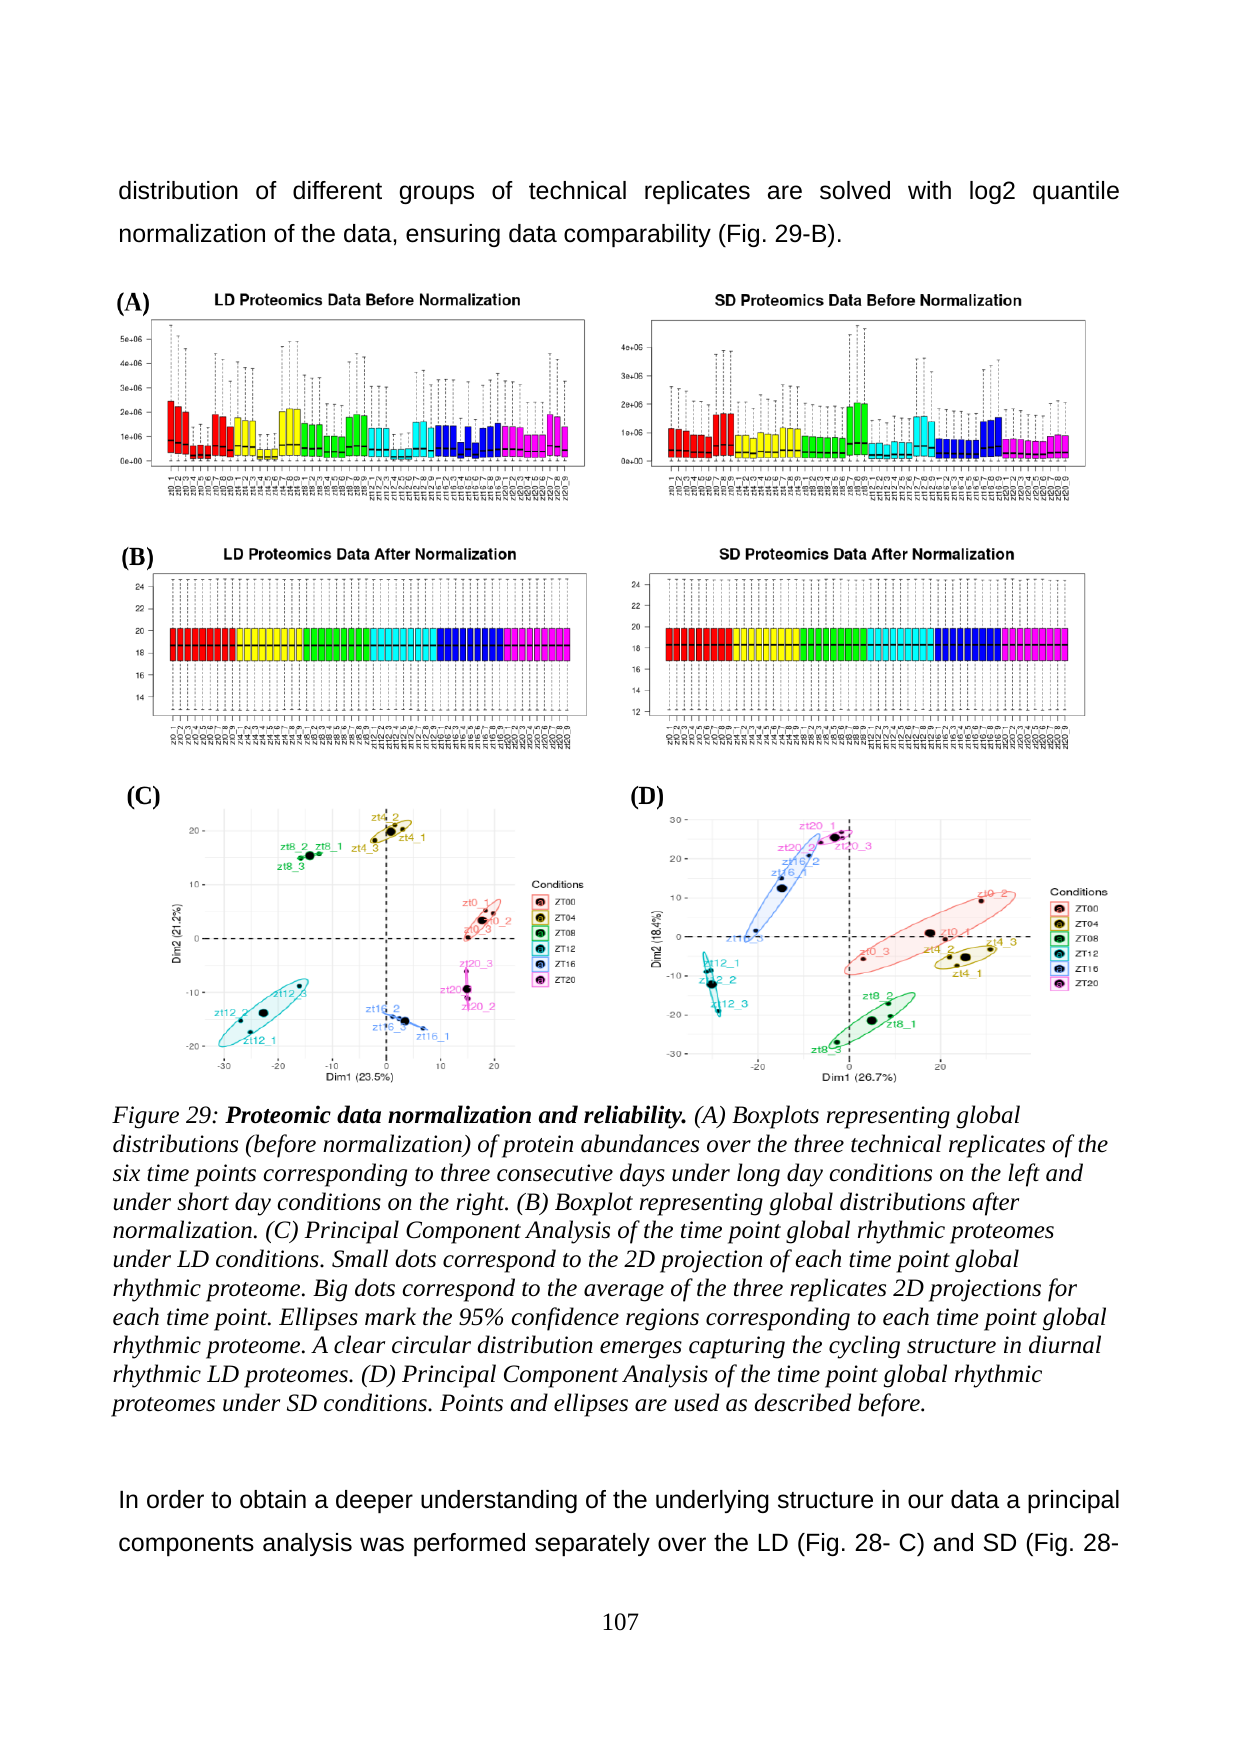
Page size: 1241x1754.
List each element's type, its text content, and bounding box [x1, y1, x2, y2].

text Figure 29: Proteomic data normalization and reliability. (A) Boxplots representing global distributions (before normalization) of protein abundances over the three technical replicates of the six time points corresponding to three consecutive days under long day conditions on the left and under short day conditions on the right. (B) Boxplot representing global distributions after normalization. (C) Principal Component Analysis of the time point global rhythmic proteomes under LD conditions. Small dots correspond to the 2D projection of each time point global rhythmic proteome. Big dots correspond to the average of the three replicates 2D projections for each time point. Ellipses mark the 95% confidence regions corresponding to each time point global rhythmic proteome. A clear circular distribution emerges capturing the cycling structure in diurnal rhythmic LD proteomes. (D) Principal Component Analysis of the time point global rhythmic proteomes under SD conditions. Points and ellipses are used as described before. [112, 1101, 1114, 1417]
text In order to obtain a deeper understanding of the underlying structure in our data a principal components analysis was performed separately over the LD (Fig. 28- C) and SD (Fig. 28- [112, 1101, 1122, 1557]
picture [112, 268, 1114, 1101]
text distribution of different groups of technical replicates are solved with log2 quantile normalization of the data, ensuring data comparability (Fig. 29-B). [118, 176, 1122, 248]
